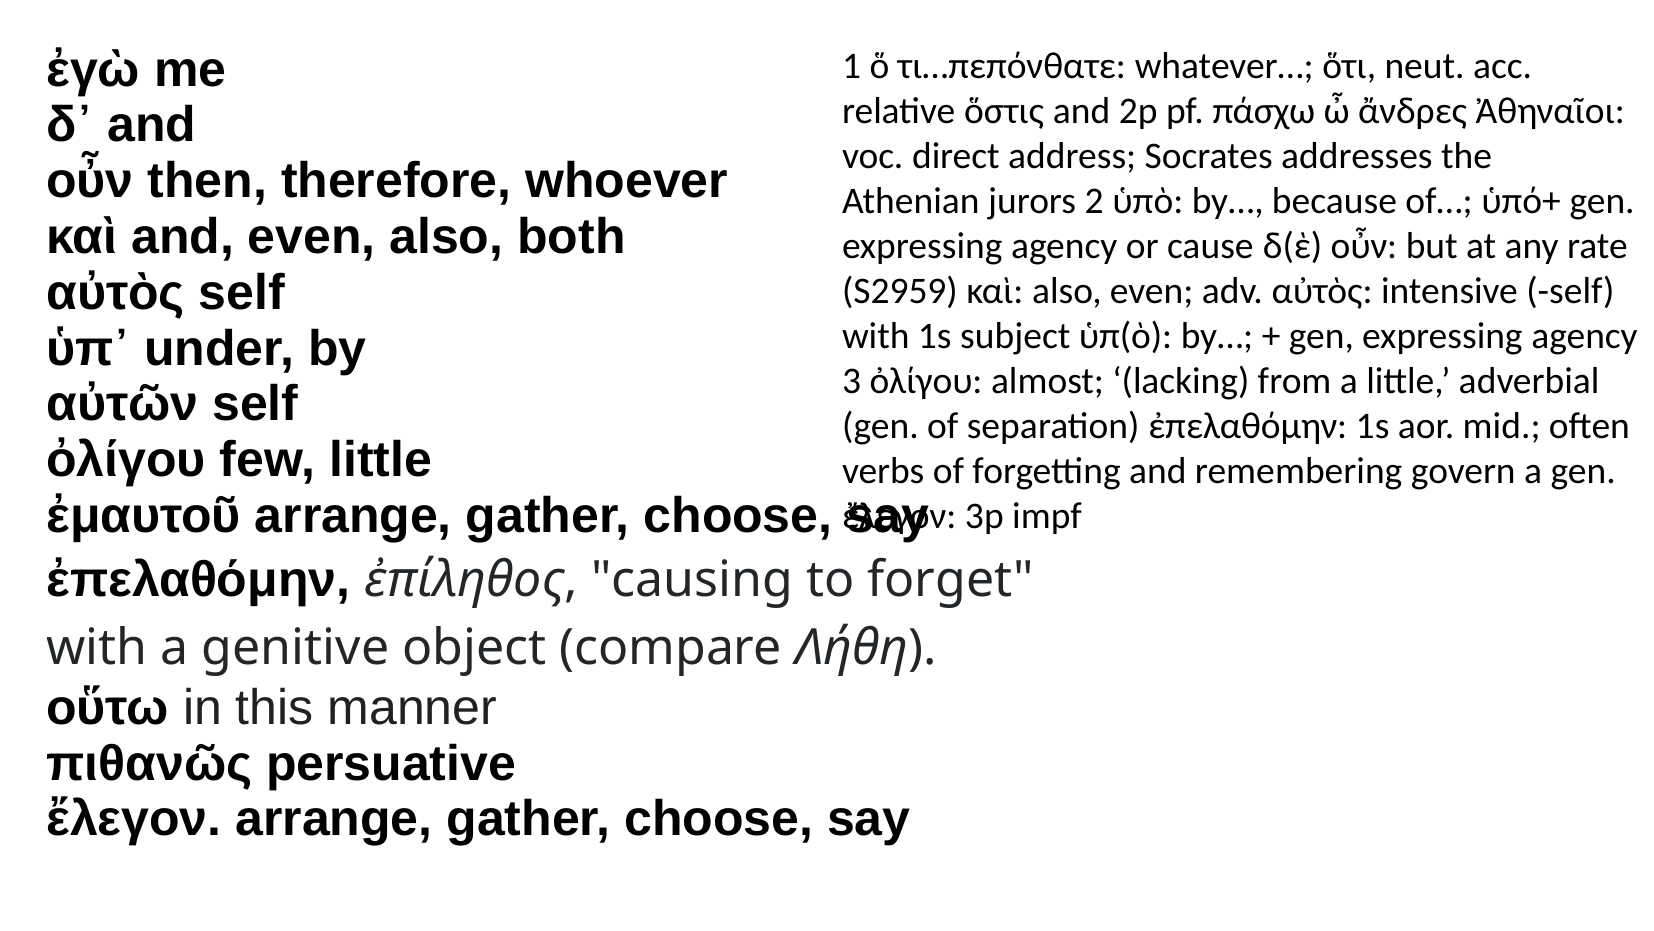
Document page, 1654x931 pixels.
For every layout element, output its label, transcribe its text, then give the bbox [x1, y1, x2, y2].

text_box 1 ὅ τι…πεπόνθατε: whatever…; ὅτι, neut. acc. relative ὅστις and 2p pf. πάσχω ὦ ἄνδρες Ἀθηναῖοι: voc. direct address; Socrates addresses the Athenian jurors 2 ὑπὸ: by…, because of…; ὑπό+ gen. expressing agency or cause δ(ὲ) οὖν: but at any rate (S2959) καὶ: also, even; adv. αὐτὸς: intensive (-self) with 1s subject ὑπ(ὸ): by…; + gen, expressing agency 3 ὀλίγου: almost; ‘(lacking) from a little,’ adverbial (gen. of separation) ἐπελαθόµην: 1s aor. mid.; often verbs of forgetting and remembering govern a gen. ἔλεγον: 3p impf [827, 33, 1654, 544]
text_box ἐγὼ me δ᾽ and οὖν then, therefore, whoever καὶ and, even, also, both αὐτὸς self ὑπ᾽ under, by αὐτῶν self ὀλίγου few, little ἐμαυτοῦ arrange, gather, choose, say ἐπελαθόμην, ἐπίληθος, "causing to forget" with a genitive object (compare Λήθη). οὕτω in this manner πιθανῶς persuative ἔλεγον. arrange, gather, choose, say [31, 33, 1034, 883]
